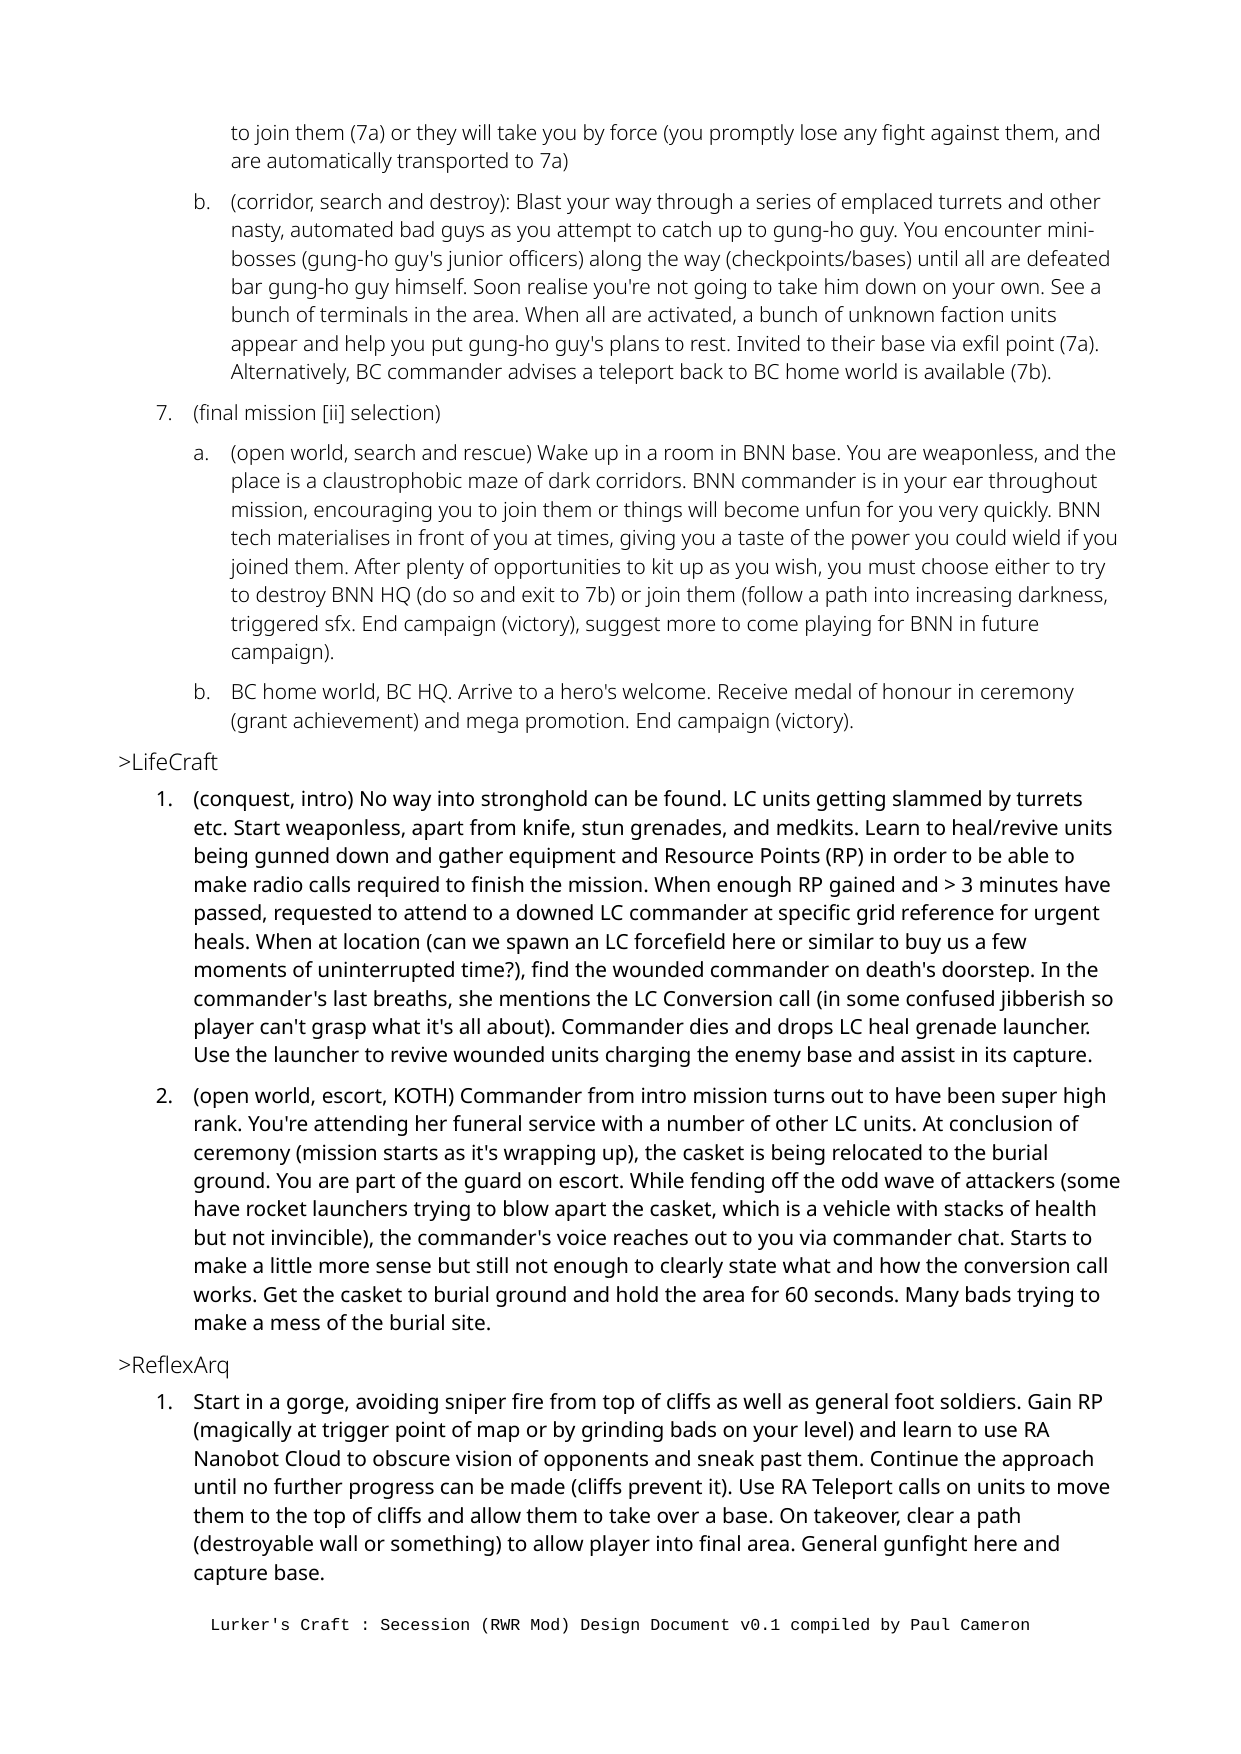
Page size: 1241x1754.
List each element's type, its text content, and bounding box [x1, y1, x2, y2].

list (corridor, search and destroy): Blast your way through a series of emplaced turrets and other nasty, automated bad guys as you attempt to catch up to gung-ho guy. You encounter mini-bosses (gung-ho guy's junior officers) along the way (checkpoints/bases) until all are defeated bar gung-ho guy himself. Soon realise you're not going to take him down on your own. See a bunch of terminals in the area. When all are activated, a bunch of unknown faction units appear and help you put gung-ho guy's plans to rest. Invited to their base via exfil point (7a). Alternatively, BC commander advises a teleport back to BC home world is available (7b). [193, 187, 1122, 386]
list to join them (7a) or they will take you by force (you promptly lose any fight against them, and are automatically transported to 7a) [193, 118, 1122, 175]
list BC home world, BC HQ. Arrive to a hero's welcome. Receive medal of honour in ceremony (grant achievement) and mega promotion. End campaign (victory). [193, 677, 1122, 734]
subtitle >ReflexArq [118, 1349, 1122, 1380]
list (conquest, intro) No way into stronghold can be found. LC units getting slammed by turrets etc. Start weaponless, apart from knife, stun grenades, and medkits. Learn to heal/revive units being gunned down and gather equipment and Resource Points (RP) in order to be able to make radio calls required to finish the mission. When enough RP gained and > 3 minutes have passed, requested to attend to a downed LC commander at specific grid reference for urgent heals. When at location (can we spawn an LC forcefield here or similar to buy us a few moments of uninterrupted time?), find the wounded commander on death's doorstep. In the commander's last breaths, she mentions the LC Conversion call (in some confused jibberish so player can't grasp what it's all about). Commander dies and drops LC heal grenade launcher. Use the launcher to revive wounded units charging the enemy base and assist in its capture. [156, 784, 1122, 1069]
list Start in a gorge, avoiding sniper fire from top of cliffs as well as general foot soldiers. Gain RP (magically at trigger point of map or by grinding bads on your level) and learn to use RA Nanobot Cloud to obscure vision of opponents and sneak past them. Continue the approach until no further progress can be made (cliffs prevent it). Use RA Teleport calls on units to move them to the top of cliffs and allow them to take over a base. On takeover, clear a path (destroyable wall or something) to allow player into final area. General gunfight here and capture base. [156, 1387, 1122, 1586]
subtitle >LifeCraft [118, 746, 1122, 777]
list (final mission [ii] selection) [156, 398, 1122, 426]
list (open world, search and rescue) Wake up in a room in BNN base. You are weaponless, and the place is a claustrophobic maze of dark corridors. BNN commander is in your ear throughout mission, encouraging you to join them or things will become unfun for you very quickly. BNN tech materialises in front of you at times, giving you a taste of the power you could wield if you joined them. After plenty of opportunities to kit up as you wish, you must choose either to try to destroy BNN HQ (do so and exit to 7b) or join them (follow a path into increasing darkness, triggered sfx. End campaign (victory), suggest more to come playing for BNN in future campaign). [193, 438, 1122, 666]
list (open world, escort, KOTH) Commander from intro mission turns out to have been super high rank. You're attending her funeral service with a number of other LC units. At conclusion of ceremony (mission starts as it's wrapping up), the casket is being relocated to the burial ground. You are part of the guard on escort. While fending off the odd wave of attackers (some have rocket launchers trying to blow apart the casket, which is a vehicle with stacks of health but not invincible), the commander's voice reaches out to you via commander chat. Starts to make a little more sense but still not enough to clearly state what and how the conversion call works. Get the casket to burial ground and hold the area for 60 seconds. Many bads trying to make a mess of the burial site. [156, 1081, 1122, 1337]
